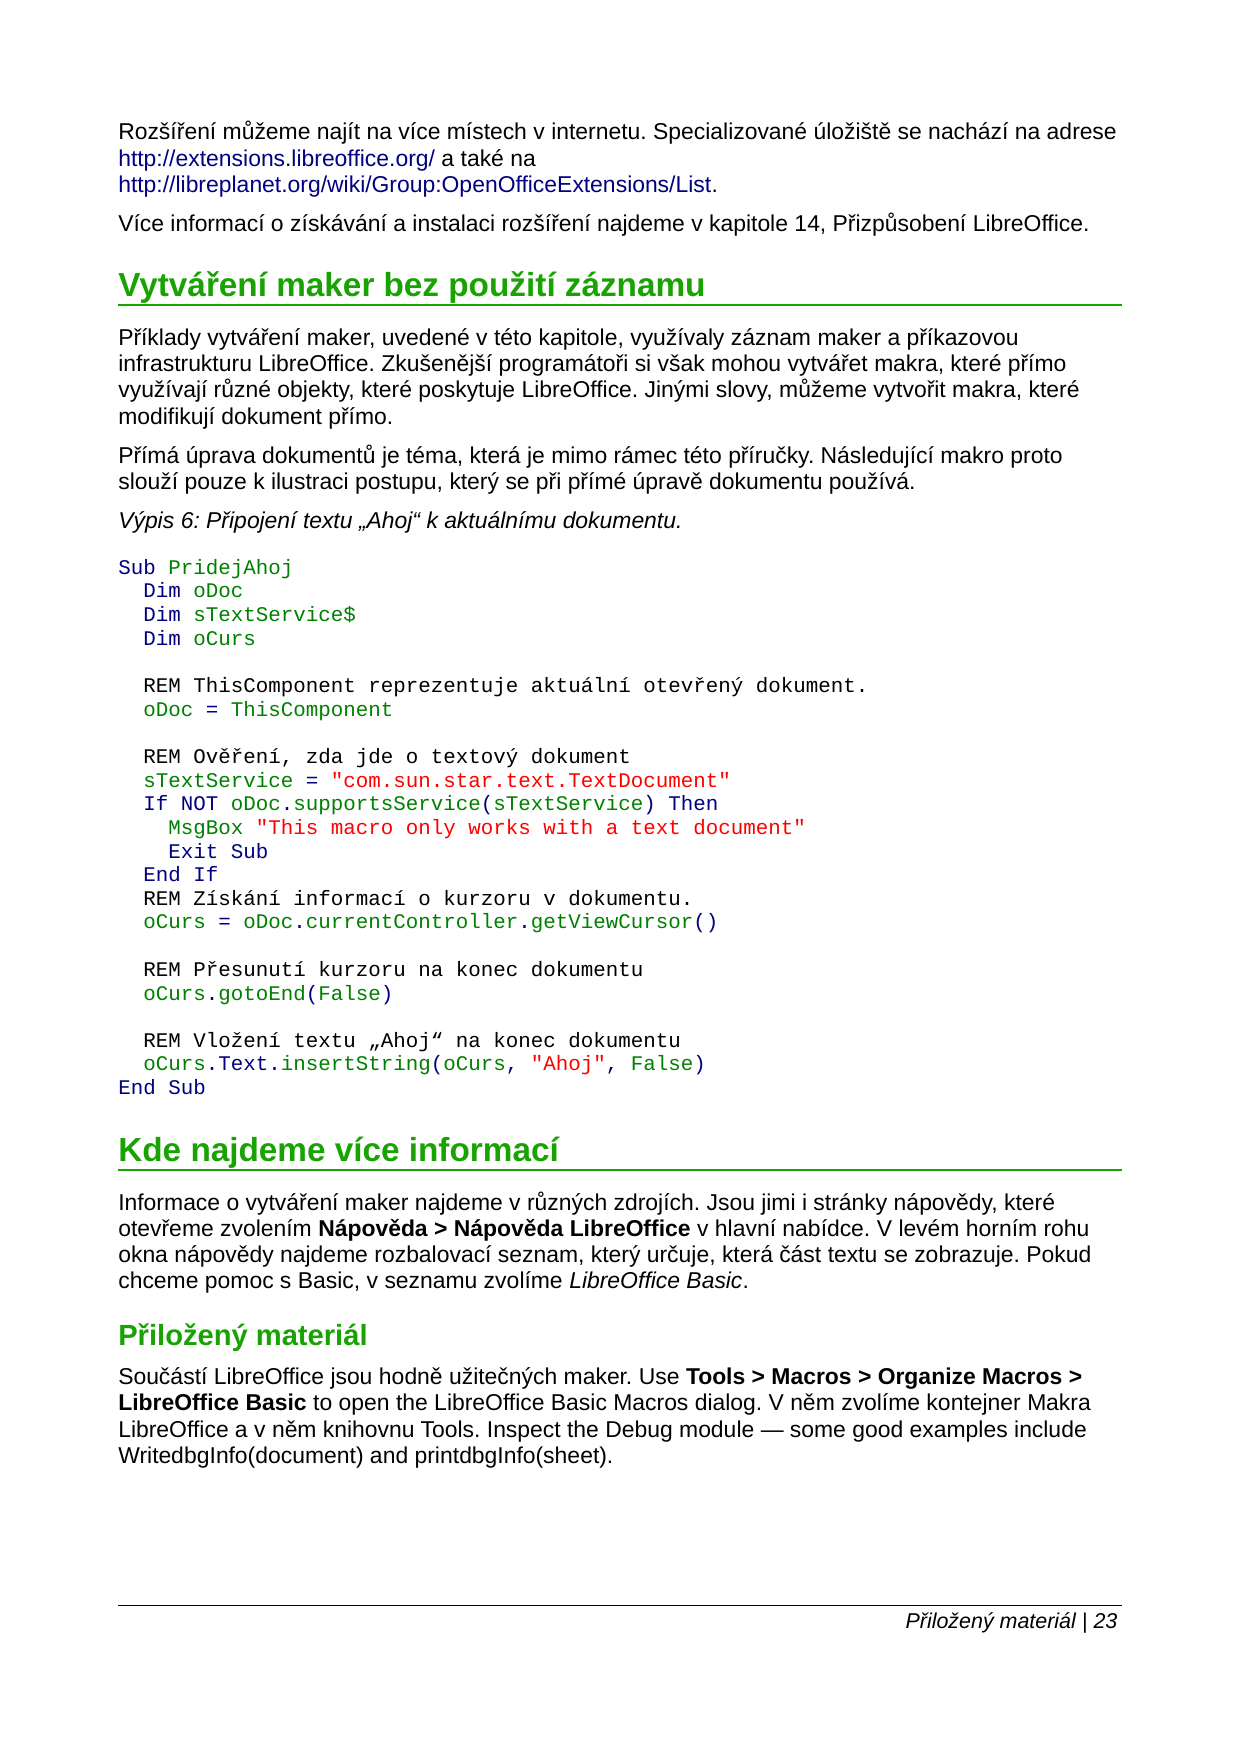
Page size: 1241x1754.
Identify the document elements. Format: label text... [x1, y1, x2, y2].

text REM Získání informací o kurzoru v dokumentu. [118, 888, 1122, 912]
text REM Přesunutí kurzoru na konec dokumentu [118, 959, 1122, 982]
text Sub PridejAhoj [118, 557, 1122, 581]
subtitle Kde najdeme více informací [118, 1130, 1122, 1169]
text oCurs.gotoEnd(False) [118, 982, 1122, 1006]
text REM Vložení textu „Ahoj“ na konec dokumentu [118, 1030, 1122, 1053]
text REM ThisComponent reprezentuje aktuální otevřený dokument. [118, 675, 1122, 699]
text Přímá úprava dokumentů je téma, která je mimo rámec této příručky. Následující makro proto slouží pouze k ilustraci postupu, který se při přímé úpravě dokumentu používá. [118, 442, 1122, 494]
text REM Ověření, zda jde o textový dokument [118, 746, 1122, 770]
text Rozšíření můžeme najít na více místech v internetu. Specializované úložiště se nachází na adrese http://extensions.libreoffice.org/ a také na http://libreplanet.org/wiki/Group:OpenOfficeExtensions/List. [118, 118, 1122, 197]
text Více informací o získávání a instalaci rozšíření najdeme v kapitole 14, Přizpůsobení LibreOffice. [118, 210, 1122, 236]
text Příklady vytváření maker, uvedené v této kapitole, využívaly záznam maker a příkazovou infrastrukturu LibreOffice. Zkušenější programátoři si však mohou vytvářet makra, které přímo využívají různé objekty, které poskytuje LibreOffice. Jinými slovy, můžeme vytvořit makra, které modifikují dokument přímo. [118, 324, 1122, 429]
text If NOT oDoc.supportsService(sTextService) Then [118, 793, 1122, 817]
text End Sub [118, 1077, 1122, 1101]
text oDoc = ThisComponent [118, 699, 1122, 722]
text Dim oDoc [118, 581, 1122, 604]
subtitle Přiložený materiál [118, 1317, 1122, 1351]
text MsgBox "This macro only works with a text document" [118, 817, 1122, 841]
text Výpis 6 : Připojení textu „Ahoj“ k aktuálnímu dokumentu. [118, 507, 1122, 533]
text sTextService = "com.sun.star.text.TextDocument" [118, 770, 1122, 793]
text Exit Sub [118, 841, 1122, 864]
subtitle Vytváření maker bez použití záznamu [118, 266, 1122, 304]
text Dim oCurs [118, 628, 1122, 651]
text oCurs.Text.insertString(oCurs, "Ahoj", False) [118, 1053, 1122, 1077]
text oCurs = oDoc.currentController.getViewCursor() [118, 912, 1122, 935]
text Dim sTextService$ [118, 604, 1122, 628]
text Součástí LibreOffice jsou hodně užitečných maker. Use Tools > Macros > Organize Macros > LibreOffice Basic to open the LibreOffice Basic Macros dialog. V něm zvolíme kontejner Makra LibreOffice a v něm knihovnu Tools. Inspect the Debug module — some good examples include WritedbgInfo(document) and printdbgInfo(sheet). [118, 1363, 1122, 1468]
text Informace o vytváření maker najdeme v různých zdrojích. Jsou jimi i stránky nápovědy, které otevřeme zvolením Nápověda > Nápověda LibreOffice v hlavní nabídce. V levém horním rohu okna nápovědy najdeme rozbalovací seznam, který určuje, která část textu se zobrazuje. Pokud chceme pomoc s Basic, v seznamu zvolíme LibreOffice Basic. [118, 1188, 1122, 1294]
text End If [118, 864, 1122, 888]
